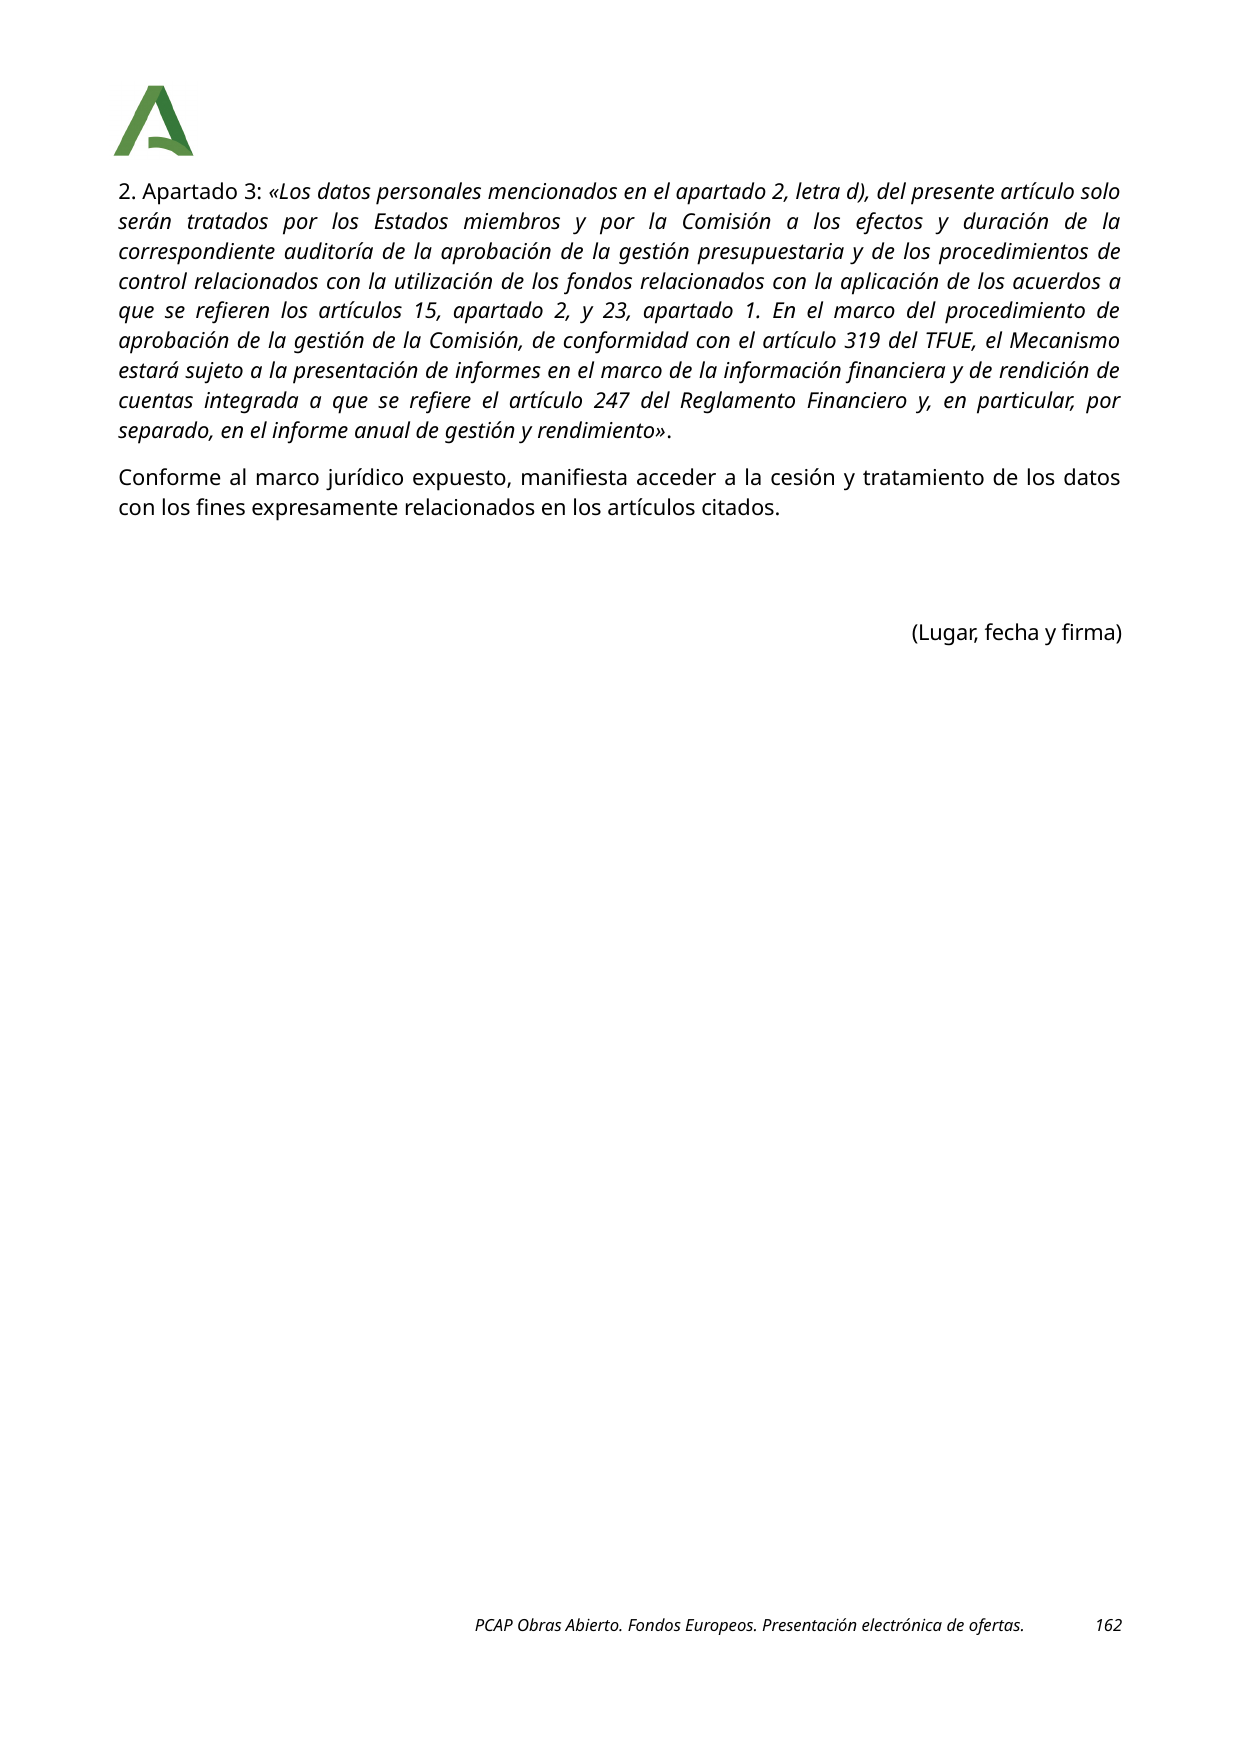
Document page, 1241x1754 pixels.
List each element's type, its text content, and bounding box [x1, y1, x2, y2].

text Conforme al marco jurídico expuesto, manifiesta acceder a la cesión y tratamiento de los datos con los fines expresamente relacionados en los artículos citados. [118, 462, 1122, 522]
text 2. Apartado 3: «Los datos personales mencionados en el apartado 2, letra d), del presente artículo solo serán tratados por los Estados miembros y por la Comisión a los efectos y duración de la correspondiente auditoría de la aprobación de la gestión presupuestaria y de los procedimientos de control relacionados con la utilización de los fondos relacionados con la aplicación de los acuerdos a que se refieren los artículos 15, apartado 2, y 23, apartado 1. En el marco del procedimiento de aprobación de la gestión de la Comisión, de conformidad con el artículo 319 del TFUE, el Mecanismo estará sujeto a la presentación de informes en el marco de la información financiera y de rendición de cuentas integrada a que se refiere el artículo 247 del Reglamento Financiero y, en particular, por separado, en el informe anual de gestión y rendimiento». [118, 176, 1122, 444]
text (Lugar, fecha y firma) [118, 617, 1122, 647]
picture [109, 81, 198, 160]
